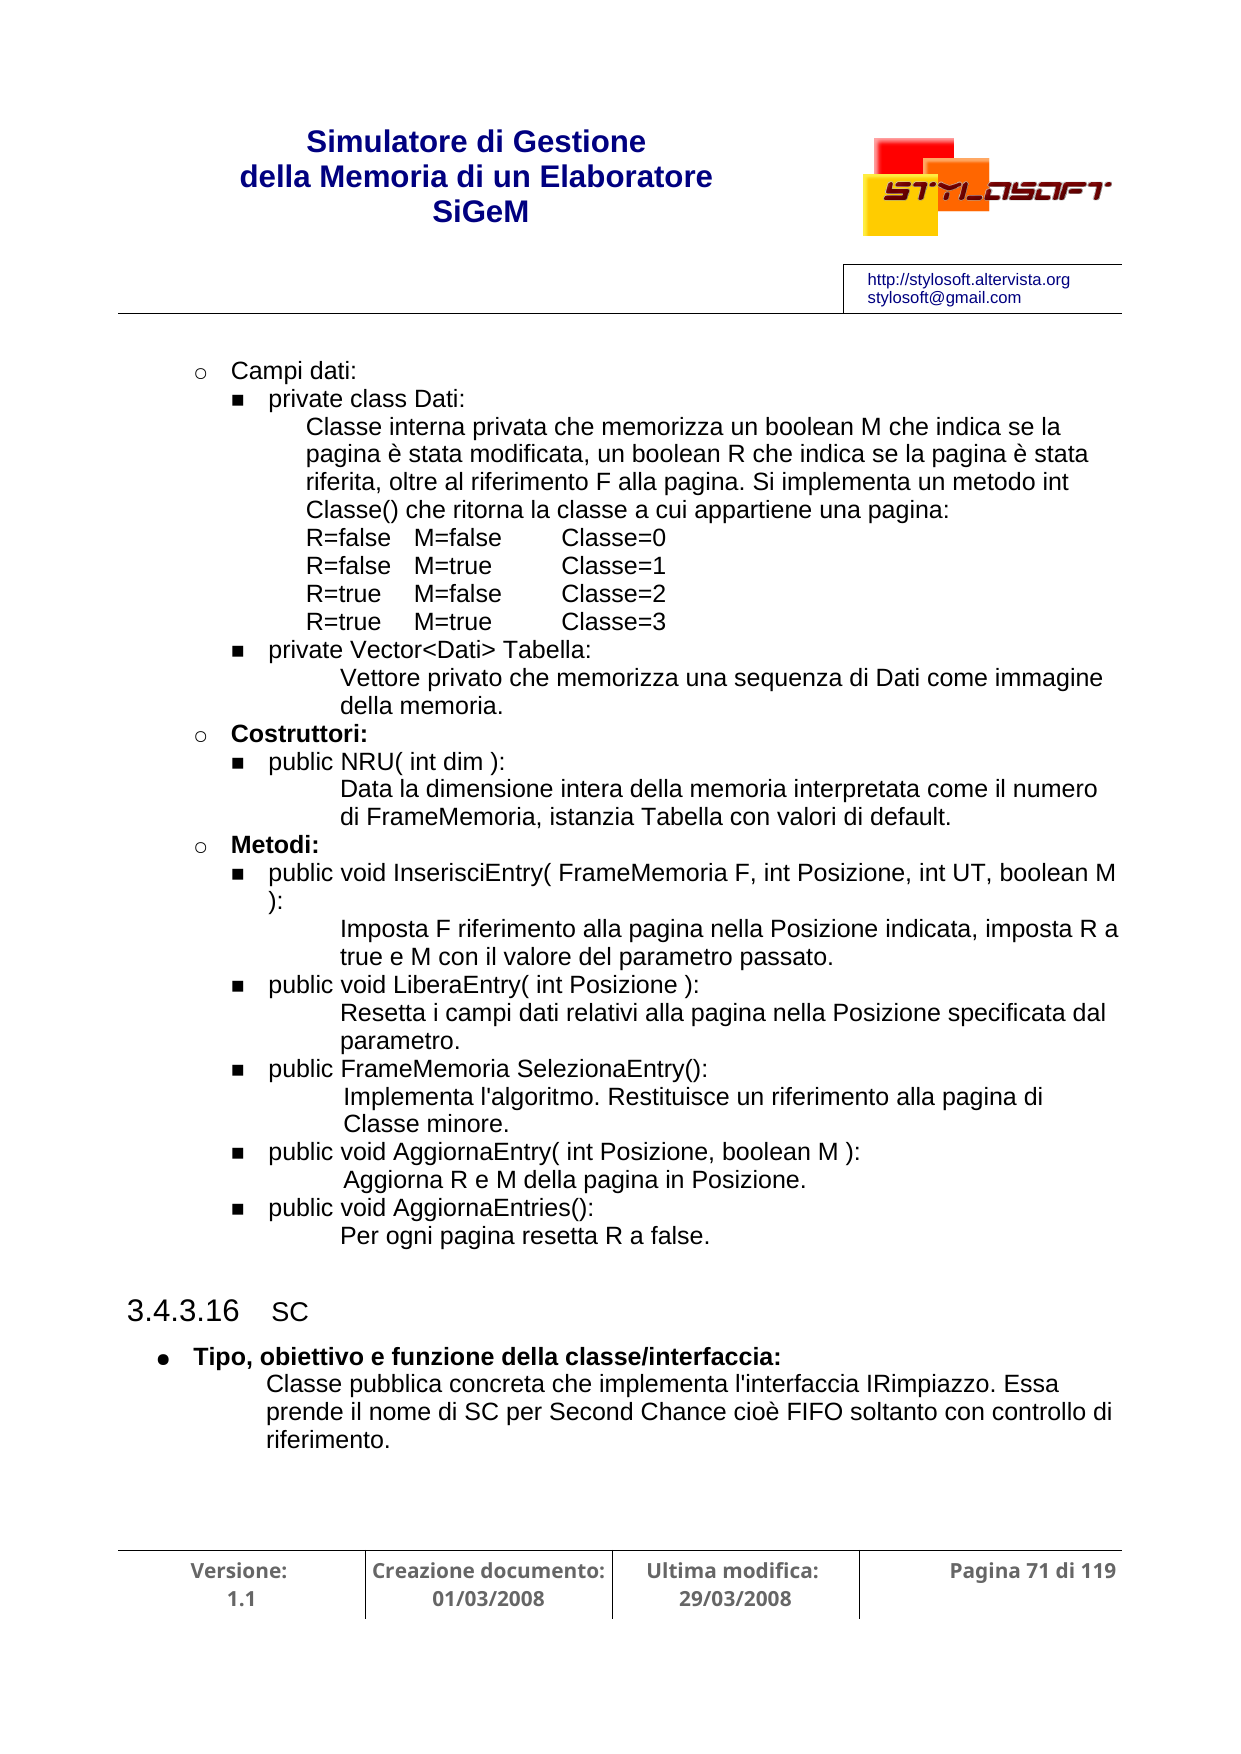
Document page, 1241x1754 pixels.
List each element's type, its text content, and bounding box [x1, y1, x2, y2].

list public FrameMemoria SelezionaEntry(): [231, 1054, 1122, 1082]
list public void AggiornaEntries(): Per ogni pagina resetta R a false. [231, 1194, 1122, 1250]
list Costruttori: [193, 719, 1122, 747]
list Campi dati: [193, 357, 1122, 384]
list public void LiberaEntry( int Posizione ): Resetta i campi dati relativi alla pagina nella Posizione specificata dal parametro. [231, 971, 1122, 1054]
list public NRU( int dim ): Data la dimensione intera della memoria interpretata come il numero di FrameMemoria, istanzia Tabella con valori di default. [231, 747, 1122, 831]
subtitle SC [118, 1293, 1122, 1327]
list Aggiorna R e M della pagina in Posizione. [306, 1166, 1122, 1194]
list Metodi: [193, 831, 1122, 859]
list Classe interna privata che memorizza un boolean M che indica se la pagina è stata modificata, un boolean R che indica se la pagina è stata riferita, oltre al riferimento F alla pagina. Si implementa un metodo int Classe() che ritorna la classe a cui appartiene una pagina: [268, 412, 1122, 524]
list R=true M=true Classe=3 [268, 608, 1122, 636]
list R=false M=true Classe=1 [268, 552, 1122, 580]
list R=true M=false Classe=2 [268, 580, 1122, 608]
list R=false M=false Classe=0 [268, 524, 1122, 552]
list public void AggiornaEntry( int Posizione, boolean M ): [231, 1138, 1122, 1166]
picture [848, 123, 1117, 247]
list Implementa l'algoritmo. Restituisce un riferimento alla pagina di Classe minore. [306, 1082, 1122, 1138]
list private class Dati: [231, 384, 1122, 412]
list private Vector<Dati> Tabella: Vettore privato che memorizza una sequenza di Dati come immagine della memoria. [231, 636, 1122, 719]
list public void InserisciEntry( FrameMemoria F, int Posizione, int UT, boolean M ): Imposta F riferimento alla pagina nella Posizione indicata, imposta R a true e M con il valore del parametro passato. [231, 859, 1122, 971]
list Tipo, obiettivo e funzione della classe/interfaccia: Classe pubblica concreta che implementa l'interfaccia IRimpiazzo. Essa prende il nome di SC per Second Chance cioè FIFO soltanto con controllo di riferimento. [156, 1342, 1122, 1454]
